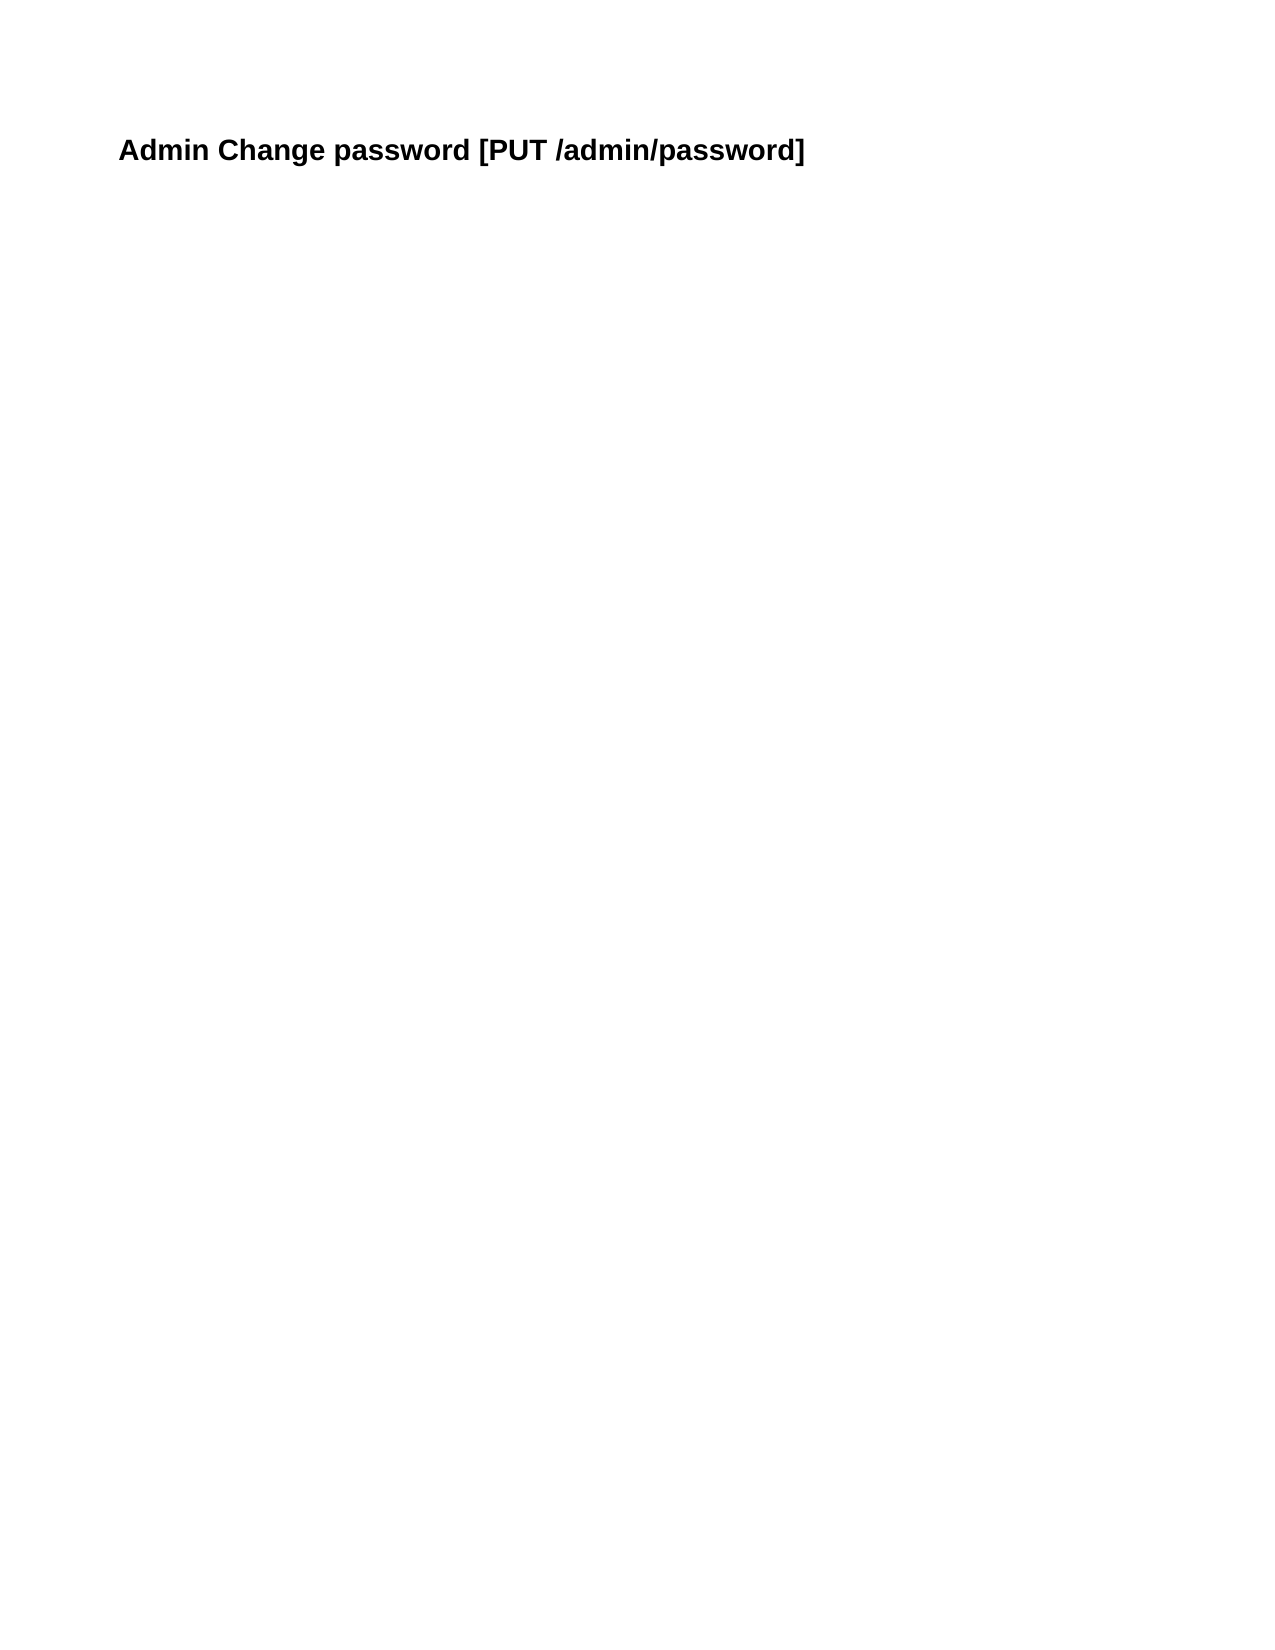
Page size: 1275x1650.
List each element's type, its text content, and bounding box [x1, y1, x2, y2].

subtitle Admin Change password [PUT /admin/password] [118, 133, 1157, 166]
